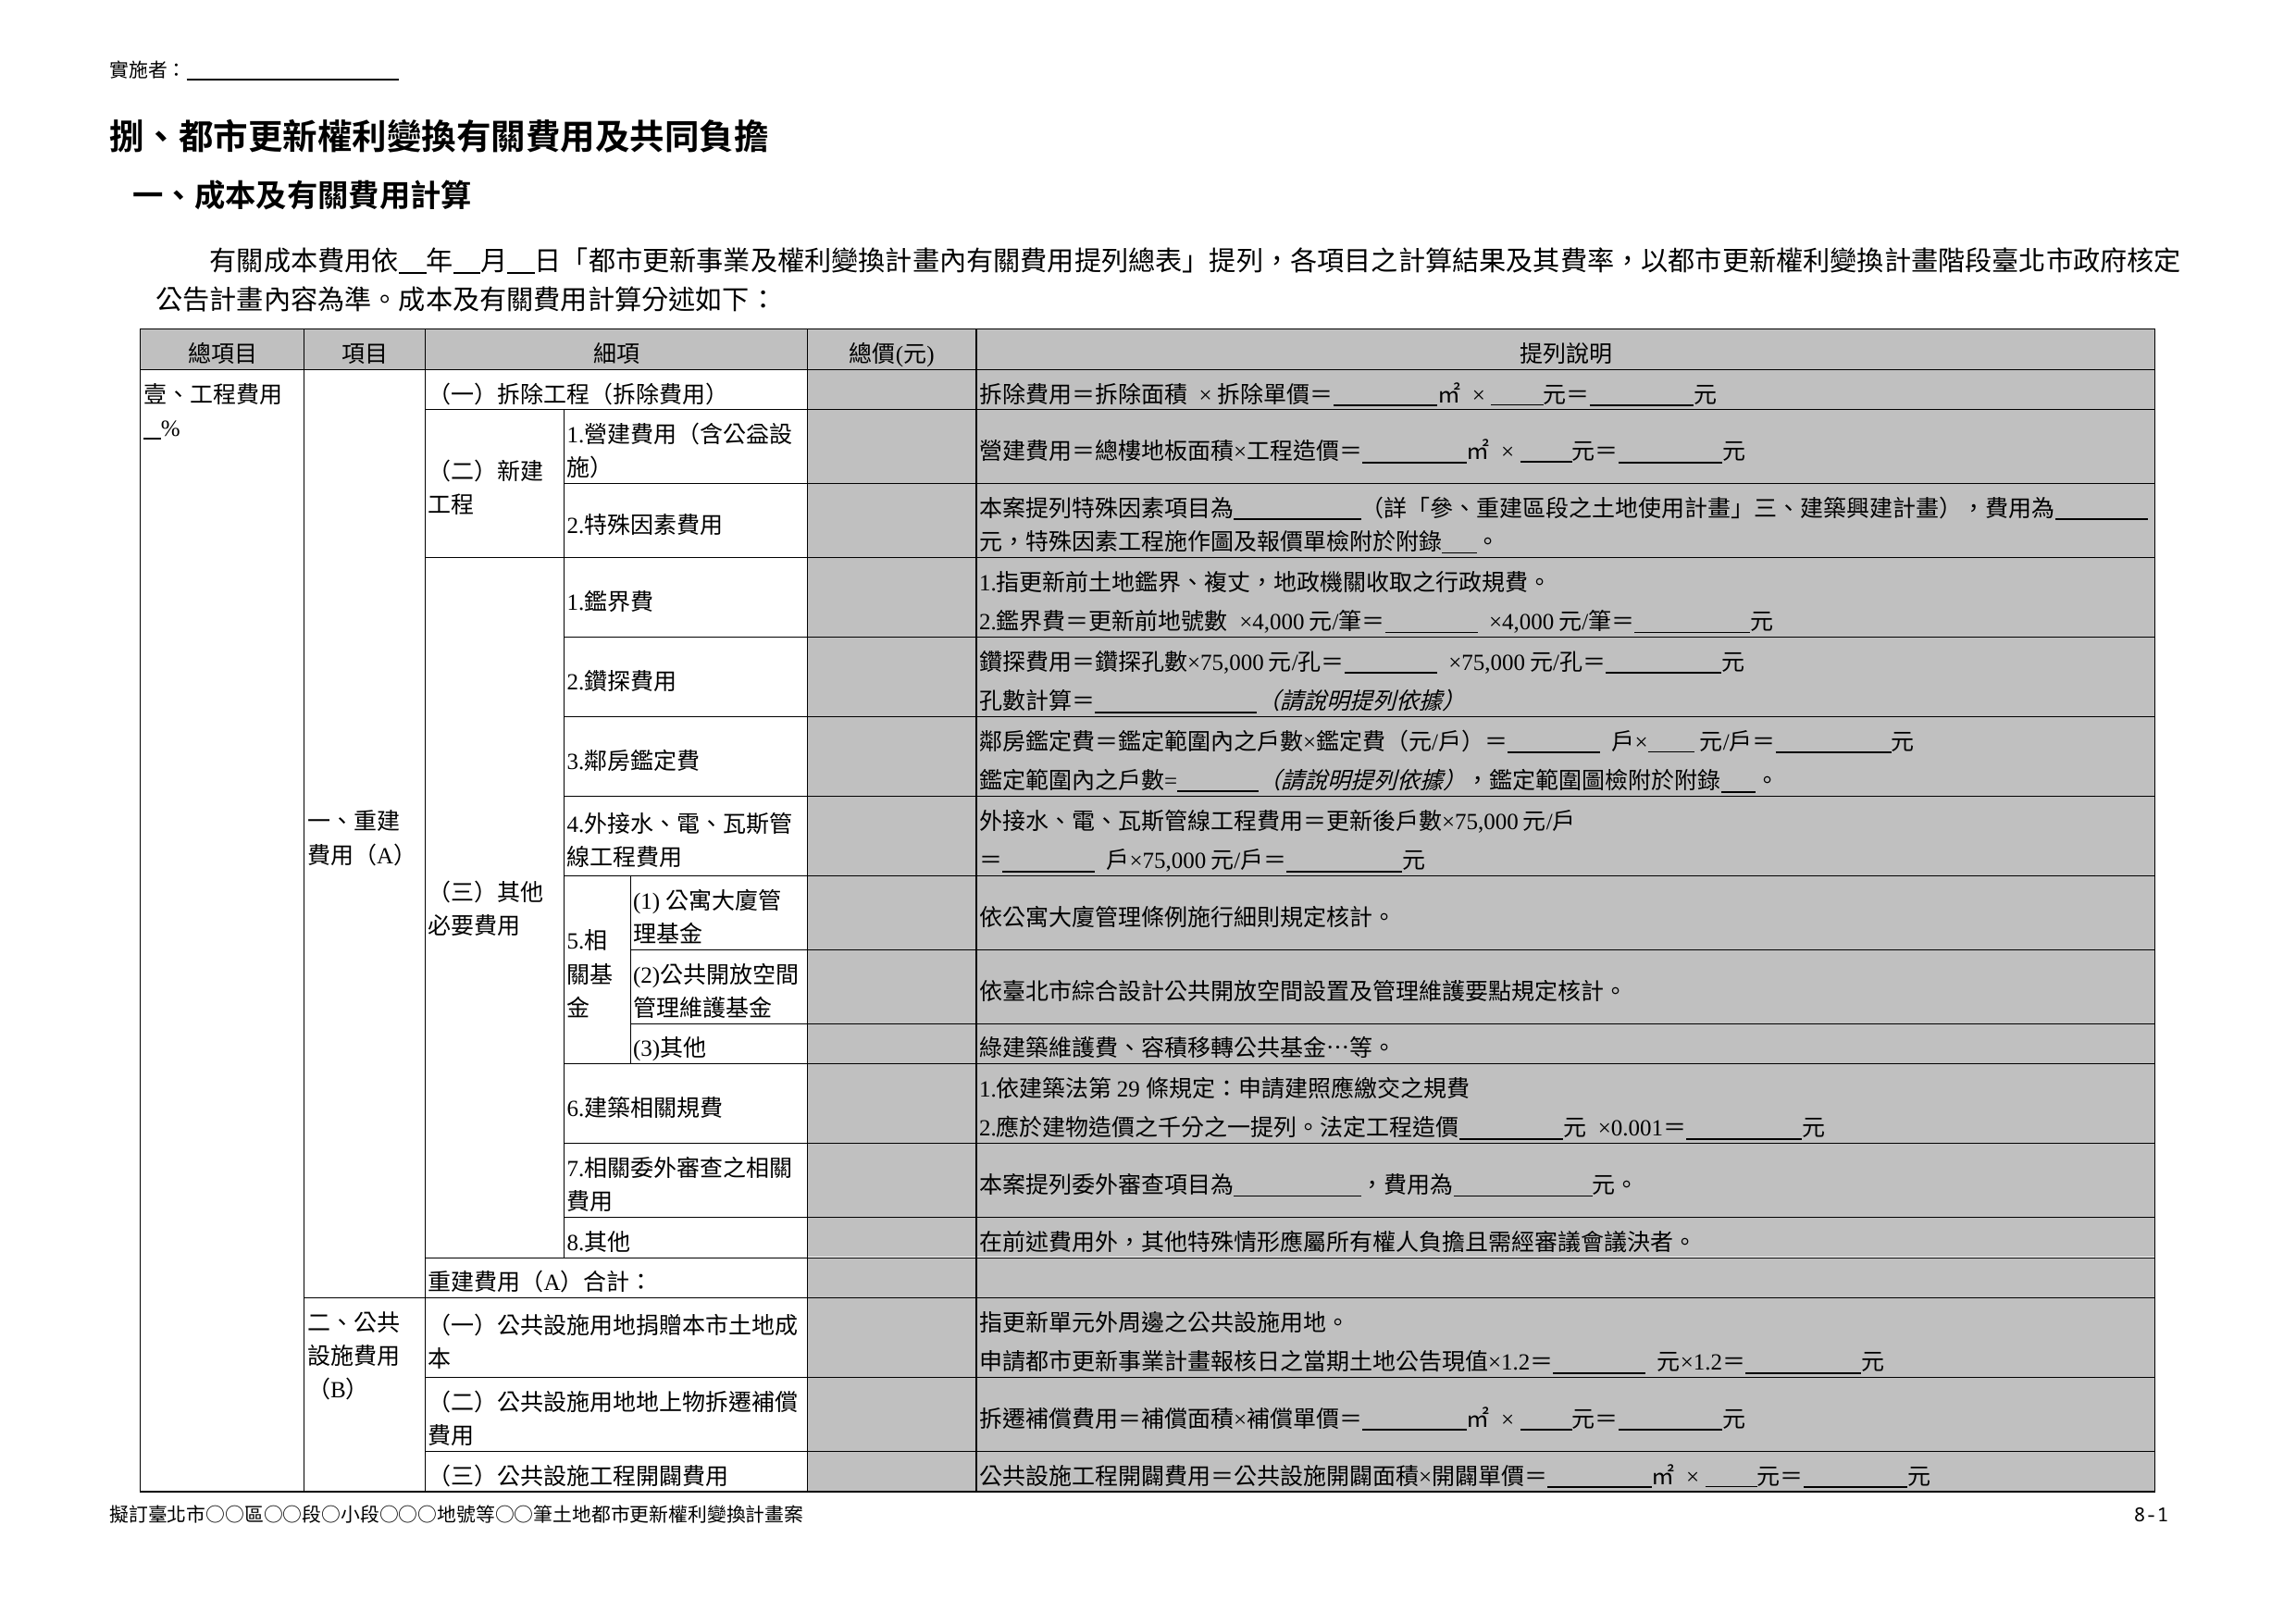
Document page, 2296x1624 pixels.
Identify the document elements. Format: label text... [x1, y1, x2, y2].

table_cell [808, 876, 975, 949]
table_cell 1.鑑界費 [565, 558, 807, 637]
text 有關成本費用依 年 月 日「都市更新事業及權利變換計畫內有關費用提列總表」提列，各項目之計算結果及其費率，以都市更新權利變換計畫階段臺北市政府核定公告計畫內容為準。成本及有關費用計算分述如下： [155, 239, 2186, 317]
table_cell 拆遷補償費用＝補償面積×補償單價＝ ㎡ × 元＝ 元 [977, 1378, 2154, 1451]
table_cell 5.相關基金 [565, 876, 630, 1063]
table_cell （一）公共設施用地捐贈本市土地成本 [426, 1298, 807, 1377]
table_cell 1.營建費用（含公益設施） [565, 410, 807, 483]
table_cell 綠建築維護費、容積移轉公共基金…等。 [977, 1024, 2154, 1063]
table_header 提列說明 [977, 329, 2154, 369]
table_cell 8.其他 [565, 1218, 807, 1257]
table_cell 外接水、電、瓦斯管線工程費用＝更新後戶數×75,000元/戶 ＝ 戶×75,000元/戶＝ 元 [977, 797, 2154, 875]
table_cell [808, 1218, 975, 1257]
table_cell [808, 1258, 975, 1297]
table_cell 壹、工程費用 % [141, 370, 304, 1491]
table_header 總價(元) [808, 329, 975, 369]
table_cell （三）其他必要費用 [426, 558, 564, 1257]
table_cell 3.鄰房鑑定費 [565, 717, 807, 796]
table_cell （三）公共設施工程開闢費用 [426, 1452, 807, 1491]
table_cell 二、公共設施費用（B） [304, 1298, 425, 1491]
table_cell 鄰房鑑定費＝鑑定範圍內之戶數×鑑定費（元/戶）＝ 戶× 元/戶＝ 元 鑑定範圍內之戶數= （請說明提列依據），鑑定範圍圖檢附於附錄 。 [977, 717, 2154, 796]
table_header 細項 [426, 329, 807, 369]
table_cell 指更新單元外周邊之公共設施用地。 申請都市更新事業計畫報核日之當期土地公告現值×1.2＝ 元×1.2＝ 元 [977, 1298, 2154, 1377]
table_cell (3)其他 [631, 1024, 807, 1063]
table_cell [808, 797, 975, 875]
table_cell [808, 410, 975, 483]
subtitle 捌、都市更新權利變換有關費用及共同負擔 [109, 109, 2186, 159]
table_cell [808, 1452, 975, 1491]
table_cell 依公寓大廈管理條例施行細則規定核計。 [977, 876, 2154, 949]
table_cell (2)公共開放空間管理維護基金 [631, 950, 807, 1023]
table_header 項目 [304, 329, 425, 369]
table_cell [808, 1298, 975, 1377]
table_cell 在前述費用外，其他特殊情形應屬所有權人負擔且需經審議會議決者。 [977, 1218, 2154, 1257]
table_cell [808, 1024, 975, 1063]
table_cell 依臺北市綜合設計公共開放空間設置及管理維護要點規定核計。 [977, 950, 2154, 1023]
table_cell 1.依建築法第29 條規定：申請建照應繳交之規費 2.應於建物造價之千分之一提列。法定工程造價 元 ×0.001＝ 元 [977, 1064, 2154, 1143]
table_cell [808, 370, 975, 409]
table_cell 拆除費用＝拆除面積 × 拆除單價＝ ㎡ × 元＝ 元 [977, 370, 2154, 409]
table_cell 4.外接水、電、瓦斯管線工程費用 [565, 797, 807, 875]
table_cell (1) 公寓大廈管理基金 [631, 876, 807, 949]
table_cell （二）新建工程 [426, 410, 564, 557]
table_cell [808, 638, 975, 716]
text 一、成本及有關費用計算 [132, 171, 2186, 216]
table_cell 1.指更新前土地鑑界、複丈，地政機關收取之行政規費。 2.鑑界費＝更新前地號數 ×4,000元/筆＝ ×4,000元/筆＝ 元 [977, 558, 2154, 637]
table_cell （二）公共設施用地地上物拆遷補償費用 [426, 1378, 807, 1451]
table_cell [808, 1144, 975, 1217]
table_cell [808, 1378, 975, 1451]
table_cell 本案提列特殊因素項目為 （詳「參、重建區段之土地使用計畫」三、建築興建計畫），費用為 元，特殊因素工程施作圖及報價單檢附於附錄 。 [977, 484, 2154, 557]
table_cell [808, 717, 975, 796]
table_cell 營建費用＝總樓地板面積×工程造價＝ ㎡ × 元＝ 元 [977, 410, 2154, 483]
table_cell 公共設施工程開闢費用＝公共設施開闢面積×開闢單價＝ ㎡ × 元＝ 元 [977, 1452, 2154, 1491]
table_cell （一）拆除工程（拆除費用） [426, 370, 807, 409]
table_cell 7.相關委外審查之相關費用 [565, 1144, 807, 1217]
table_cell [808, 950, 975, 1023]
table_header 總項目 [141, 329, 304, 369]
table_cell [808, 1064, 975, 1143]
table_cell 2.鑽探費用 [565, 638, 807, 716]
table_cell 6.建築相關規費 [565, 1064, 807, 1143]
table_cell 一、重建費用（A） [304, 370, 425, 1297]
table_cell 2.特殊因素費用 [565, 484, 807, 557]
table_cell 本案提列委外審查項目為 ，費用為 元。 [977, 1144, 2154, 1217]
table_cell [977, 1258, 2154, 1297]
table_cell [808, 558, 975, 637]
table_cell 重建費用（A）合計： [426, 1258, 807, 1297]
table_cell [808, 484, 975, 557]
table_cell 鑽探費用＝鑽探孔數×75,000元/孔＝ ×75,000元/孔＝ 元 孔數計算＝ （請說明提列依據） [977, 638, 2154, 716]
